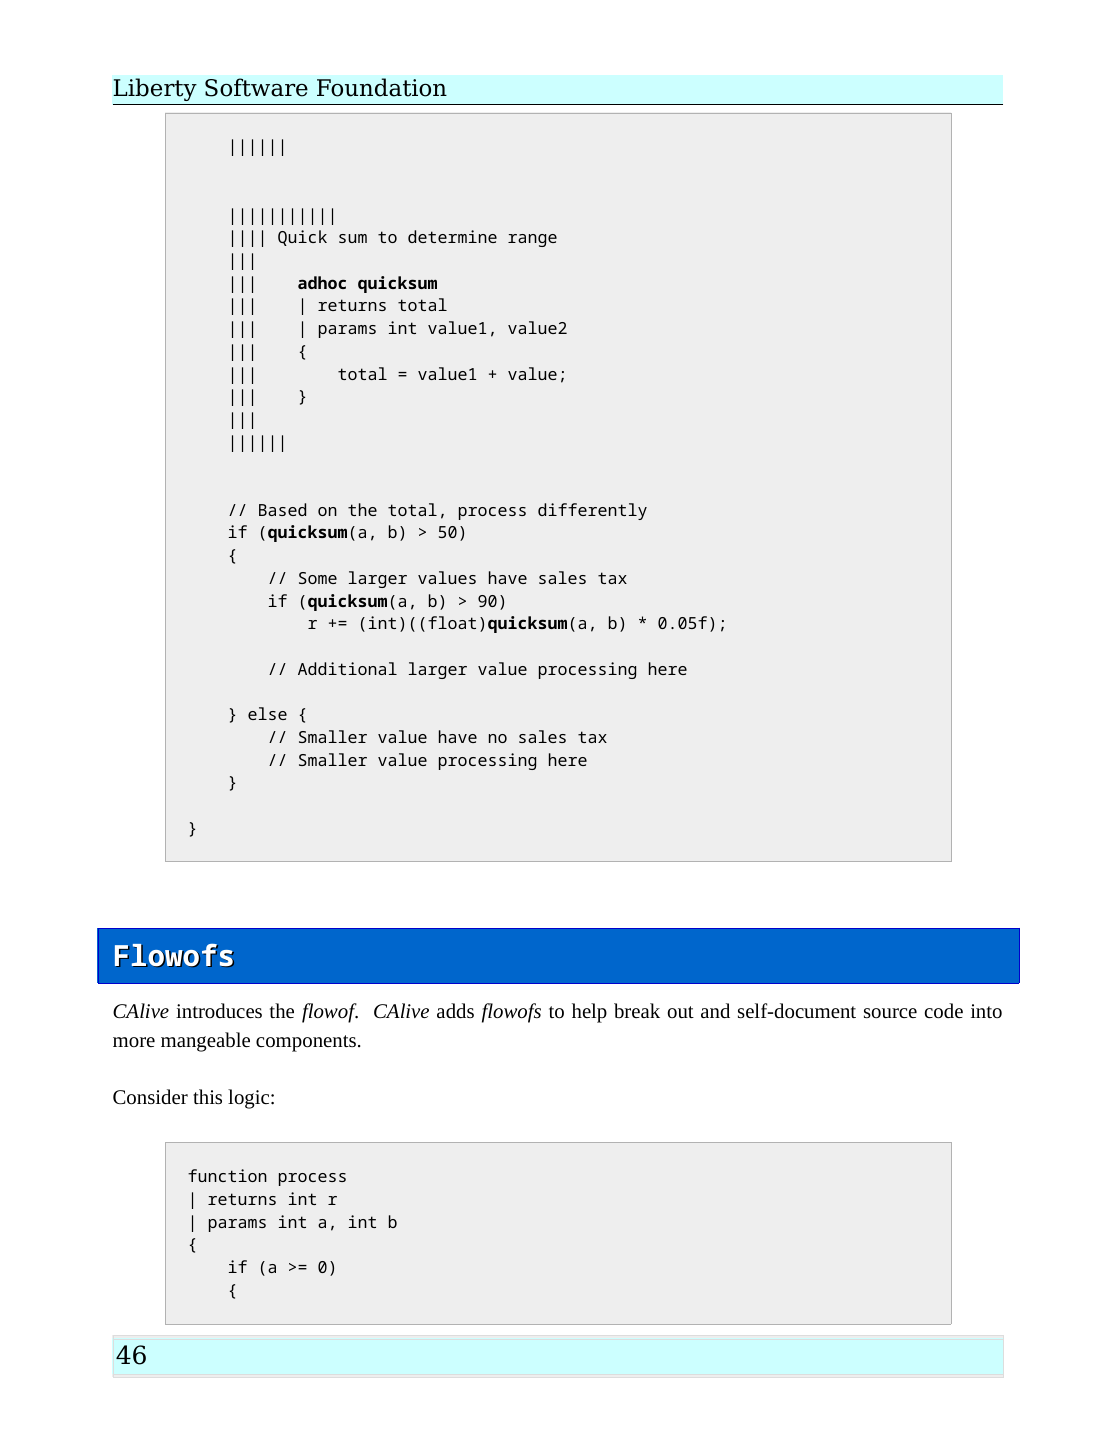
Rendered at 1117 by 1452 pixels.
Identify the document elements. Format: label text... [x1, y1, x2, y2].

subtitle Flowofs [99, 929, 1019, 983]
text Consider this logic: [112, 1085, 1003, 1109]
text function process | returns int r | params int a, int b { if (a >= 0) { [166, 1143, 951, 1324]
text CAlive introduces the flowof. CAlive adds flowofs to help break out and self-document source code into more mangeable components. [112, 999, 1003, 1052]
text |||||| ||||||||||| |||| Quick sum to determine range ||| ||| adhoc quicksum ||| | returns total ||| | params int value1, value2 ||| { ||| total = value1 + value; ||| } ||| |||||| // Based on the total, process differently if (quicksum(a, b) > 50) { // Some larger values have sales tax if (quicksum(a, b) > 90) r += (int)((float)quicksum(a, b) * 0.05f); // Additional larger value processing here } else { // Smaller value have no sales tax // Smaller value processing here } } [166, 114, 951, 861]
